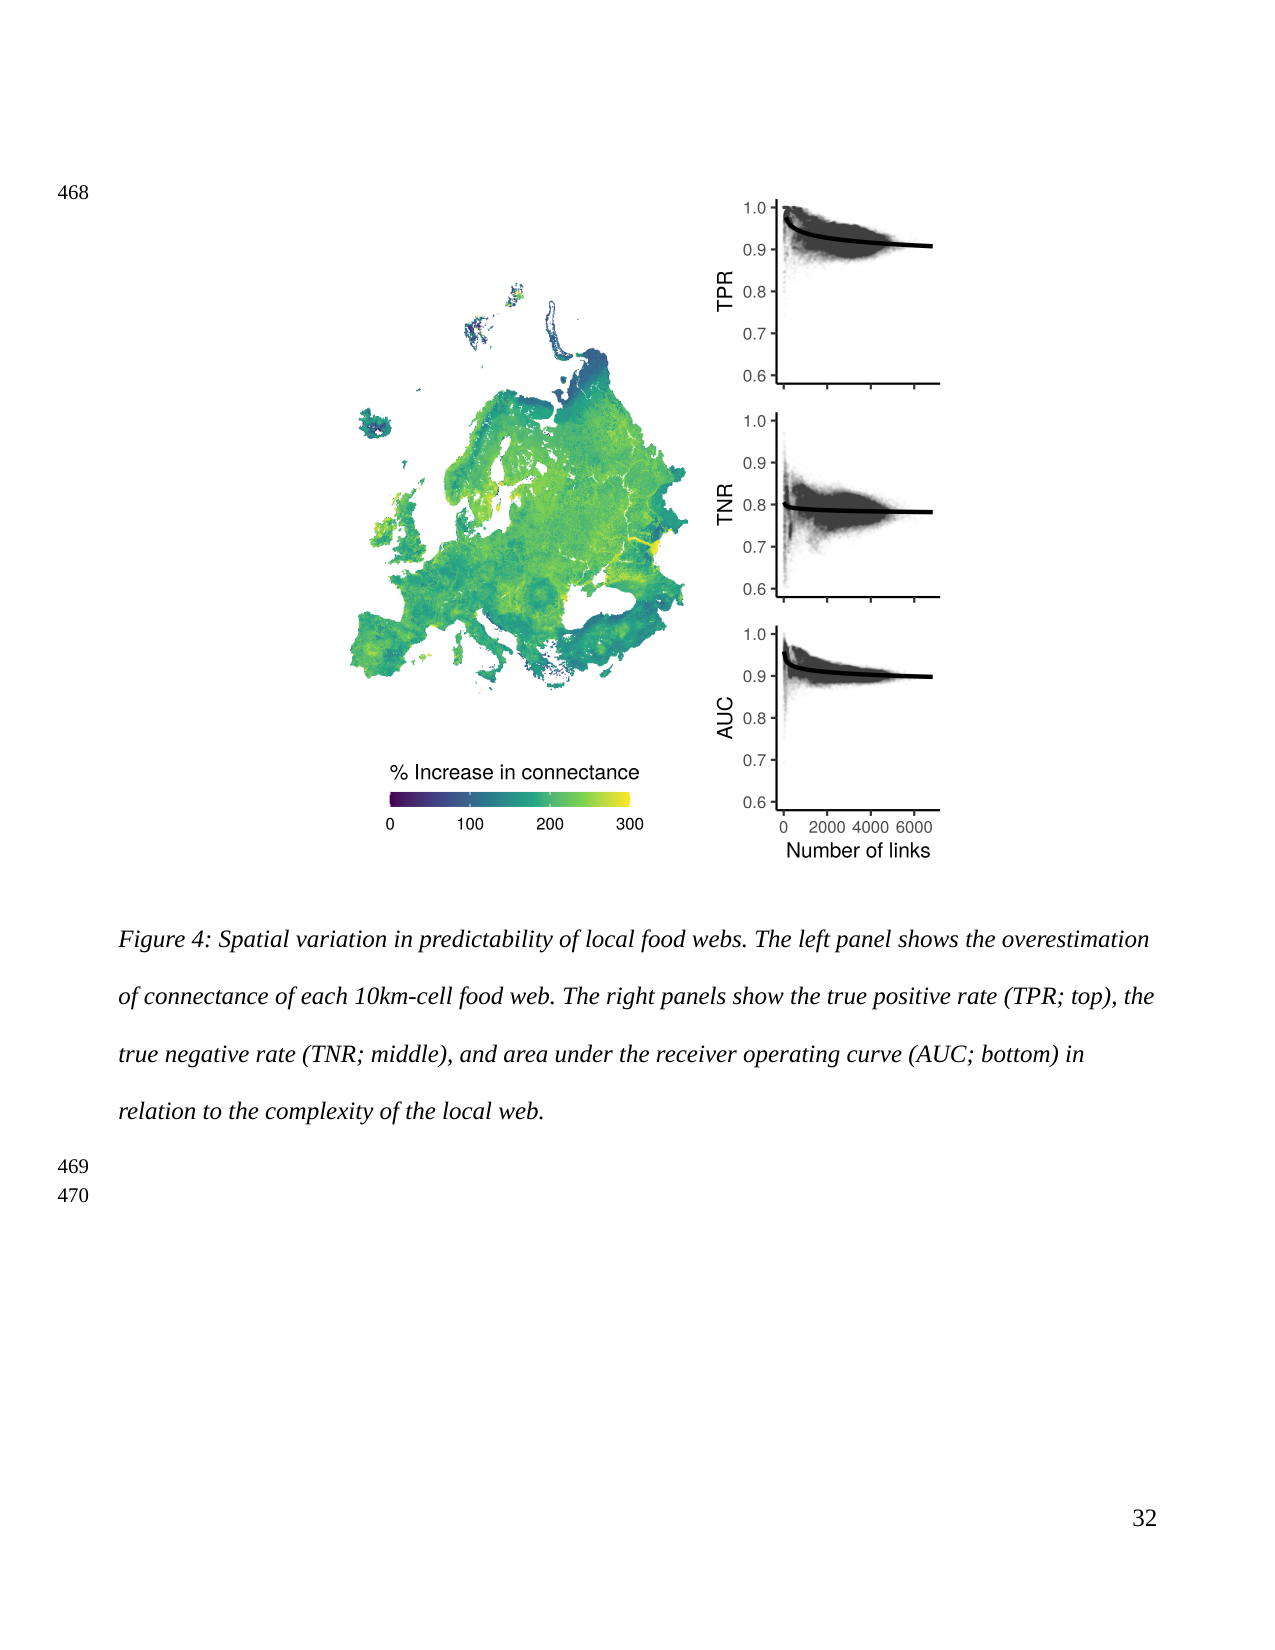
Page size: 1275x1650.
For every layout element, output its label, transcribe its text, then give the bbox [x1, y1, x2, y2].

picture [312, 176, 963, 885]
text Figure 4: Spatial variation in predictability of local food webs. The left panel shows the overestimation of connectance of each 10km-cell food web. The right panels show the true positive rate (TPR; top), the true negative rate (TNR; middle), and area under the receiver operating curve (AUC; bottom) in relation to the complexity of the local web. [118, 924, 1157, 1125]
